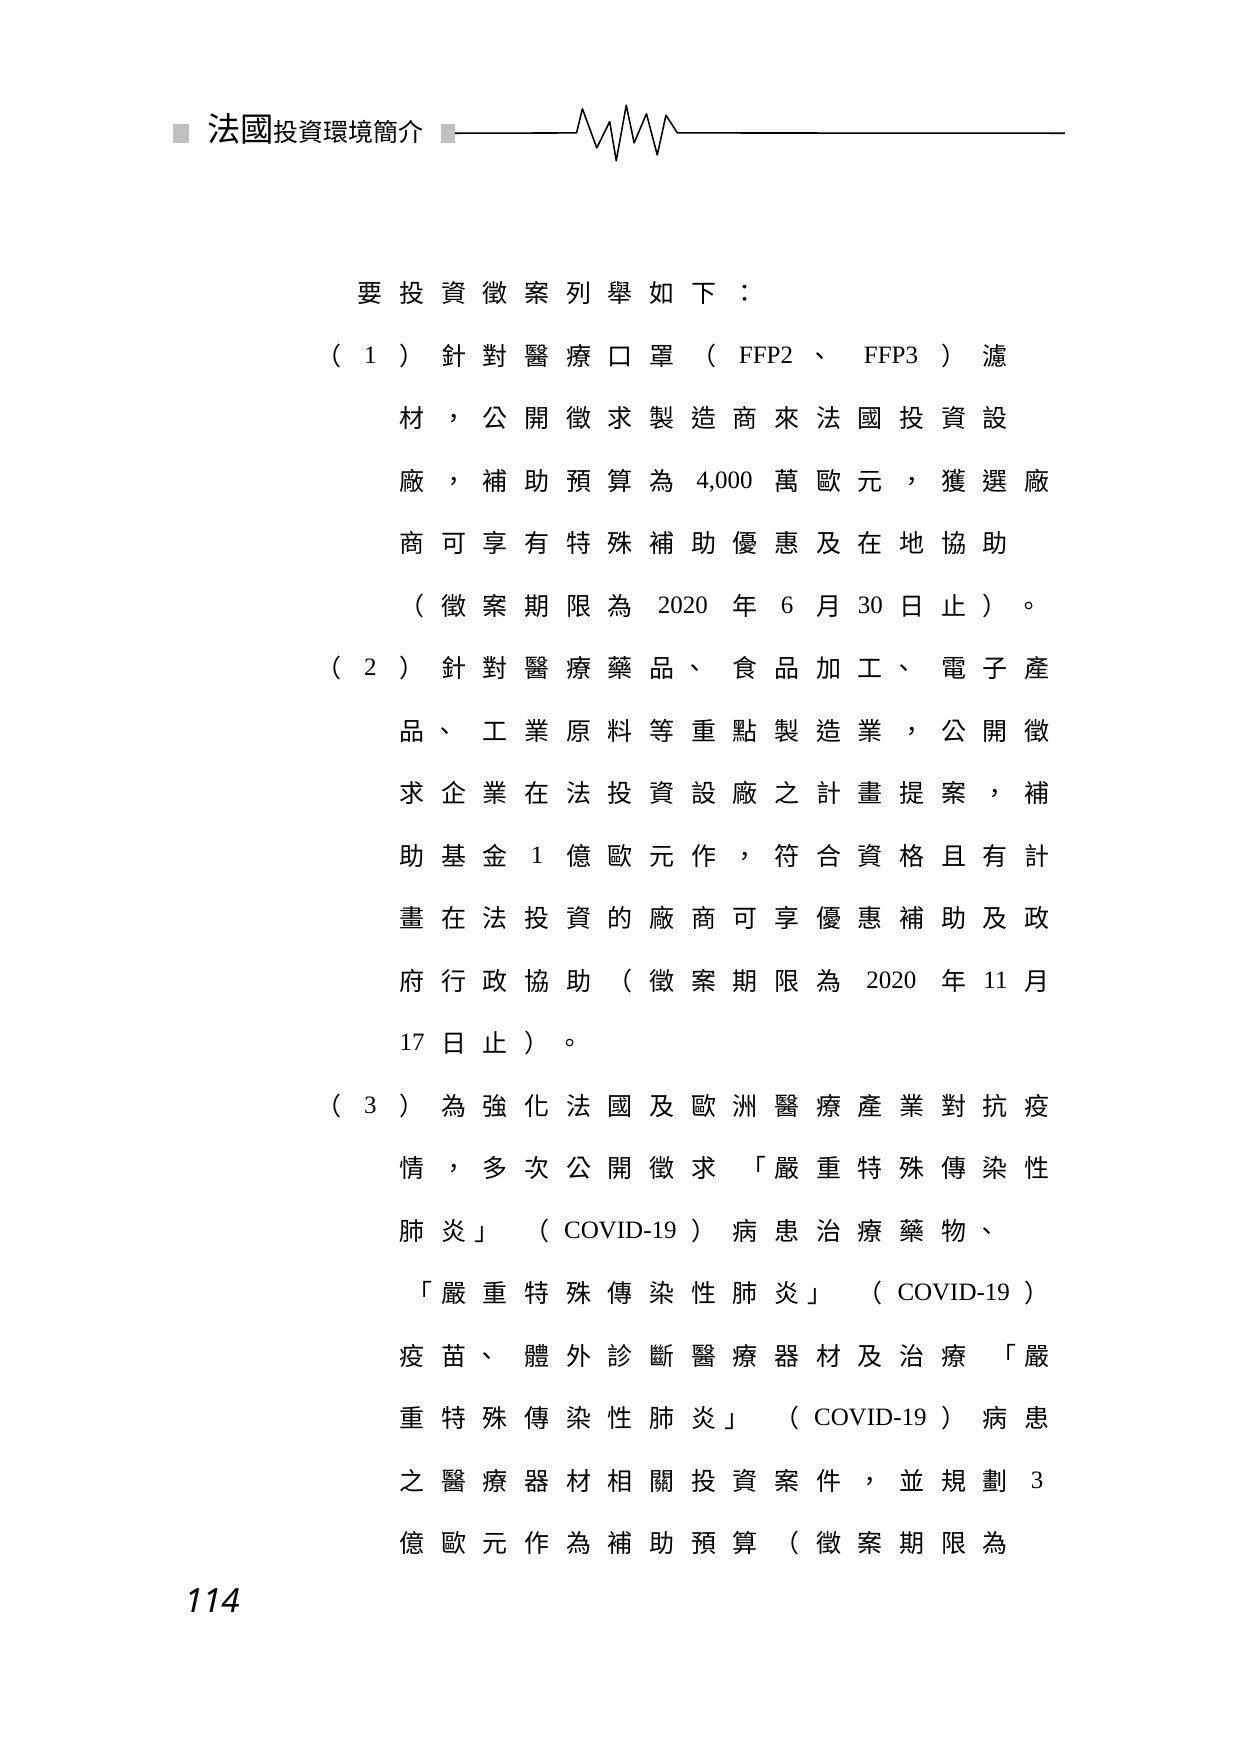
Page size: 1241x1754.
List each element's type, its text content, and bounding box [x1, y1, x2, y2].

text （3）為強化法國及歐洲醫療產業對抗疫情，多次公開徵求「嚴重特殊傳染性肺炎」（COVID-19）病患治療藥物、「嚴重特殊傳染性肺炎」（COVID-19）疫苗、體外診斷醫療器材及治療「嚴重特殊傳染性肺炎」（COVID-19）病患之醫療器材相關投資案件，並規劃3億歐元作為補助預算（徵案期限為 [306, 1063, 1058, 1563]
text 要投資徵案列舉如下： [281, 250, 1058, 313]
text （1）針對醫療口罩（FFP2、FFP3）濾材，公開徵求製造商來法國投資設廠，補助預算為4,000萬歐元，獲選廠商可享有特殊補助優惠及在地協助（徵案期限為2020年6月30日止）。 [306, 313, 1058, 625]
text （2）針對醫療藥品、食品加工、電子產品、工業原料等重點製造業，公開徵求企業在法投資設廠之計畫提案，補助基金1億歐元作，符合資格且有計畫在法投資的廠商可享優惠補助及政府行政協助（徵案期限為2020年11月17日止）。 [306, 625, 1058, 1063]
